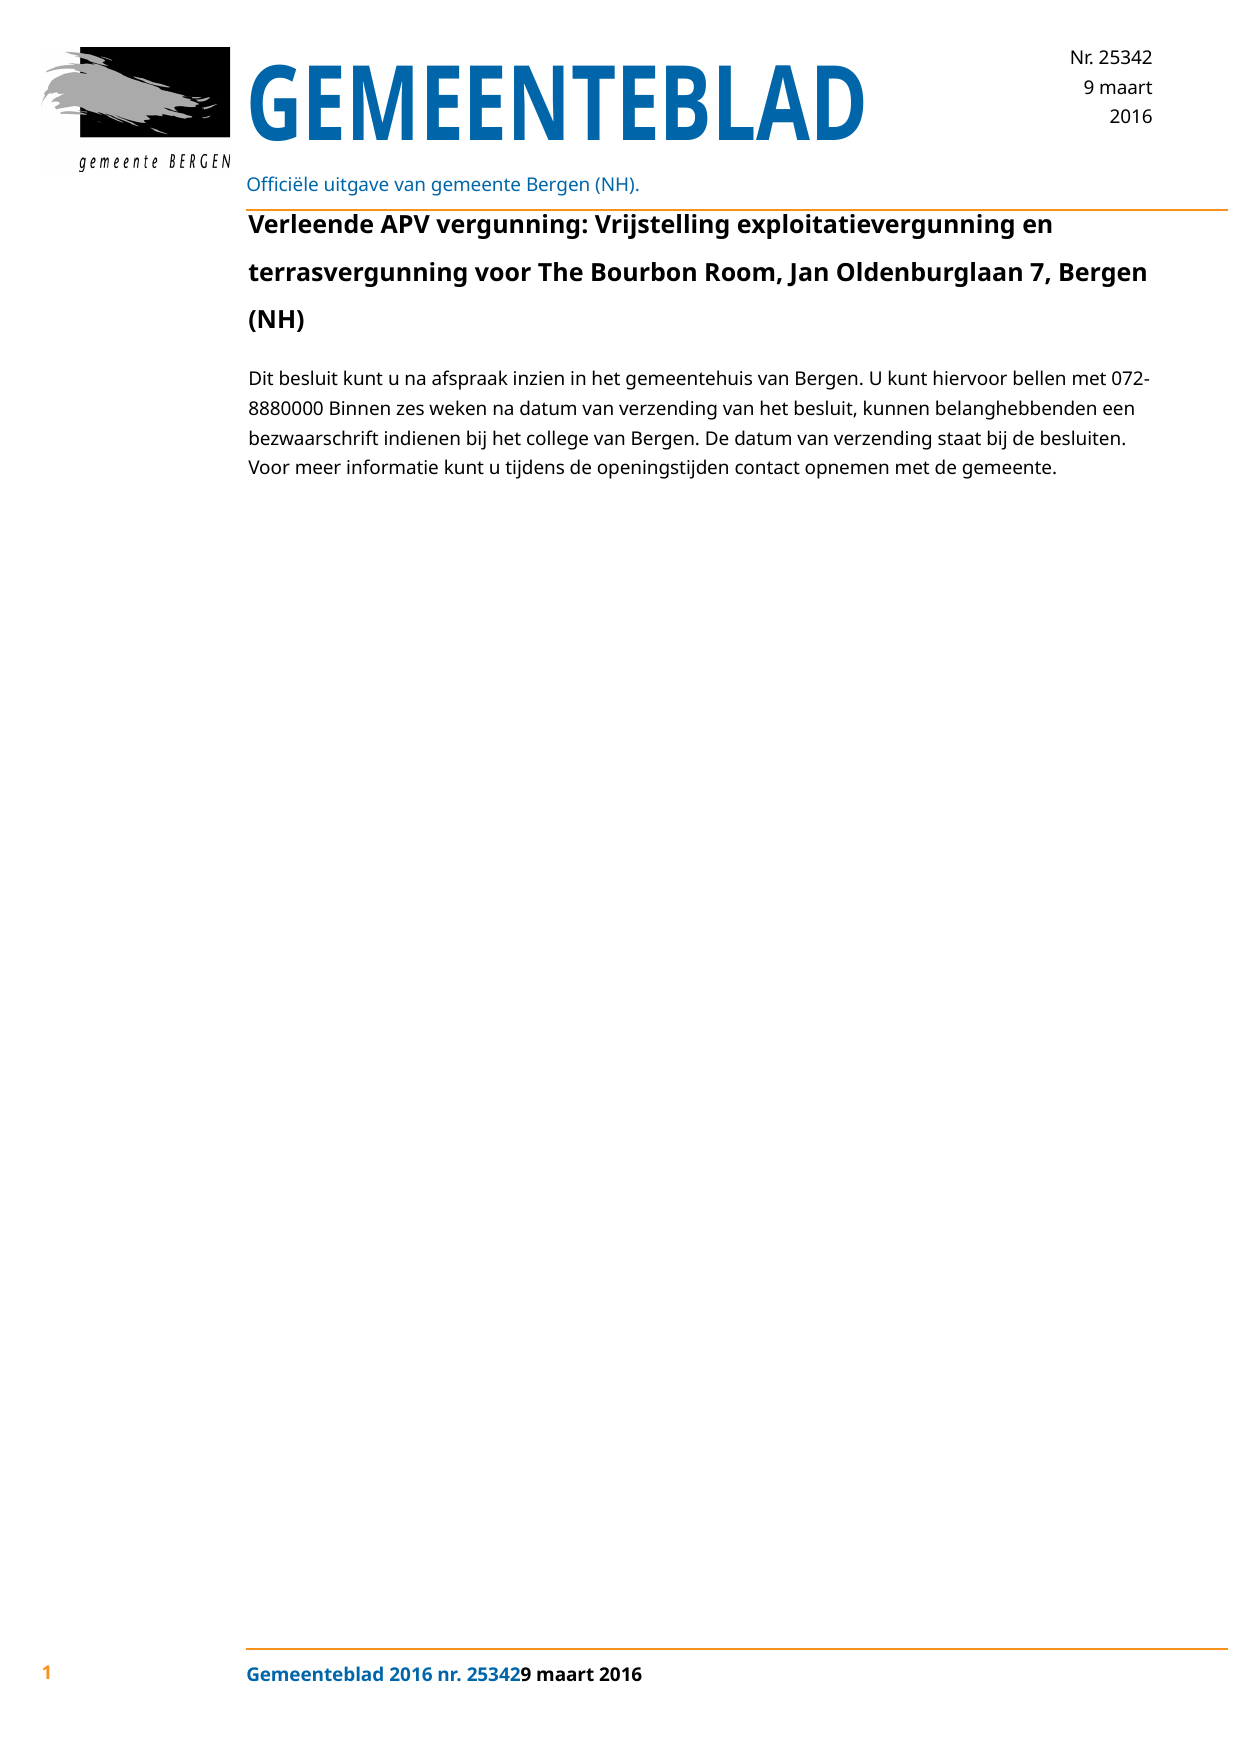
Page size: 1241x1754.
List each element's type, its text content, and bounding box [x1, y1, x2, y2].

picture [41, 47, 231, 172]
text Dit besluit kunt u na afspraak inzien in het gemeentehuis van Bergen. U kunt hiervoor bellen met 072-8880000 Binnen zes weken na datum van verzending van het besluit, kunnen belanghebbenden een bezwaarschrift indienen bij het college van Bergen. De datum van verzending staat bij de besluiten. Voor meer informatie kunt u tijdens de openingstijden contact opnemen met de gemeente. [248, 366, 1152, 480]
text Verleende APV vergunning: Vrijstelling exploitatievergunning en terrasvergunning voor The Bourbon Room, Jan Oldenburglaan 7, Bergen (NH) [248, 211, 1152, 336]
